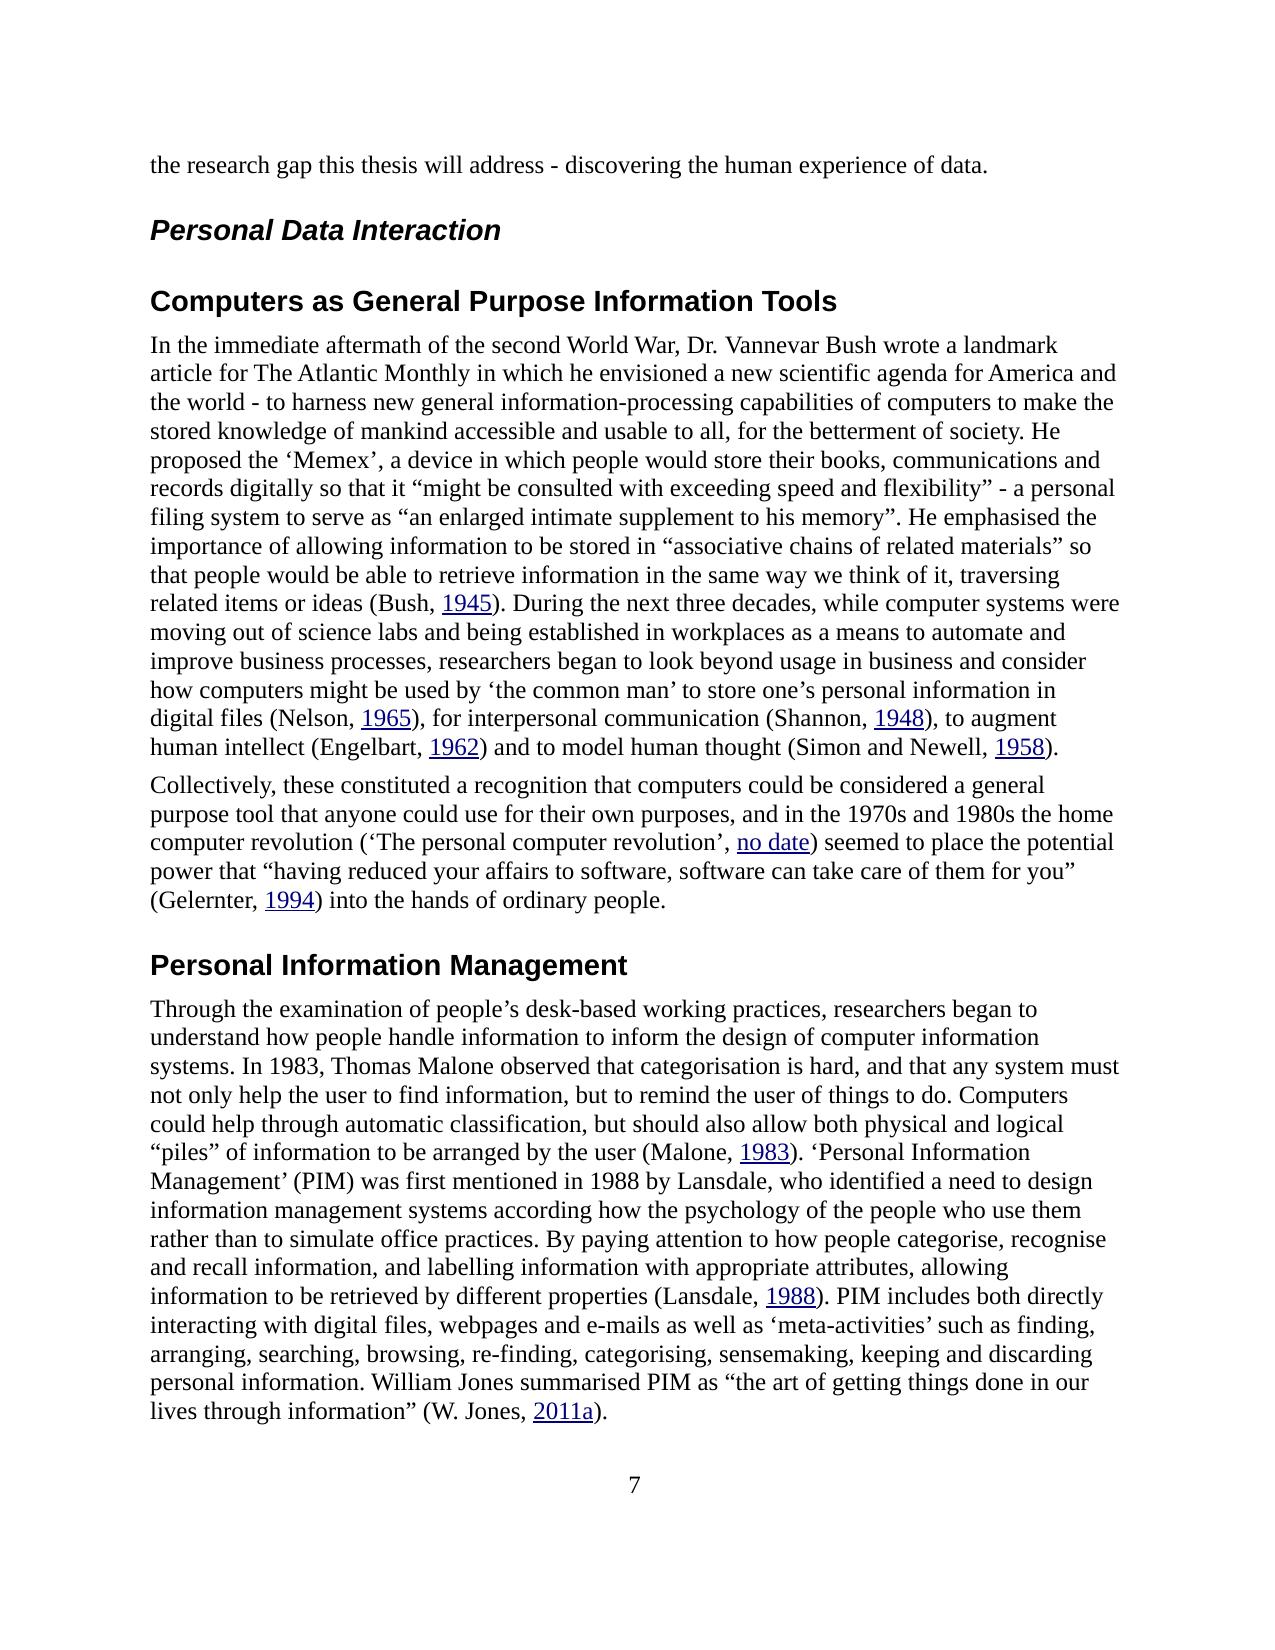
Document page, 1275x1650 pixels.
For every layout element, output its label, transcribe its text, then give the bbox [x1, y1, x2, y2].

text In the immediate aftermath of the second World War, Dr. Vannevar Bush wrote a landmark article for The Atlantic Monthly in which he envisioned a new scientific agenda for America and the world - to harness new general information-processing capabilities of computers to make the stored knowledge of mankind accessible and usable to all, for the betterment of society. He proposed the ‘Memex’, a device in which people would store their books, communications and records digitally so that it “might be consulted with exceeding speed and flexibility” - a personal filing system to serve as “an enlarged intimate supplement to his memory”. He emphasised the importance of allowing information to be stored in “associative chains of related materials” so that people would be able to retrieve information in the same way we think of it, traversing related items or ideas (Bush, 1945). During the next three decades, while computer systems were moving out of science labs and being established in workplaces as a means to automate and improve business processes, researchers began to look beyond usage in business and consider how computers might be used by ‘the common man’ to store one’s personal information in digital files (Nelson, 1965), for interpersonal communication (Shannon, 1948), to augment human intellect (Engelbart, 1962) and to model human thought (Simon and Newell, 1958). [150, 330, 1125, 761]
subtitle Personal Information Management [150, 948, 1125, 981]
text the research gap this thesis will address - discovering the human experience of data. [150, 150, 1125, 179]
subtitle Personal Data Interaction [150, 213, 1125, 246]
text Through the examination of people’s desk-based working practices, researchers began to understand how people handle information to inform the design of computer information systems. In 1983, Thomas Malone observed that categorisation is hard, and that any system must not only help the user to find information, but to remind the user of things to do. Computers could help through automatic classification, but should also allow both physical and logical “piles” of information to be arranged by the user (Malone, 1983). ‘Personal Information Management’ (PIM) was first mentioned in 1988 by Lansdale, who identified a need to design information management systems according how the psychology of the people who use them rather than to simulate office practices. By paying attention to how people categorise, recognise and recall information, and labelling information with appropriate attributes, allowing information to be retrieved by different properties (Lansdale, 1988). PIM includes both directly interacting with digital files, webpages and e-mails as well as ‘meta-activities’ such as finding, arranging, searching, browsing, re-finding, categorising, sensemaking, keeping and discarding personal information. William Jones summarised PIM as “the art of getting things done in our lives through information” (W. Jones, 2011a). [150, 994, 1125, 1425]
text Collectively, these constituted a recognition that computers could be considered a general purpose tool that anyone could use for their own purposes, and in the 1970s and 1980s the home computer revolution (‘The personal computer revolution’, no date) seemed to place the potential power that “having reduced your affairs to software, software can take care of them for you” (Gelernter, 1994) into the hands of ordinary people. [150, 770, 1125, 914]
subtitle Computers as General Purpose Information Tools [150, 284, 1125, 317]
